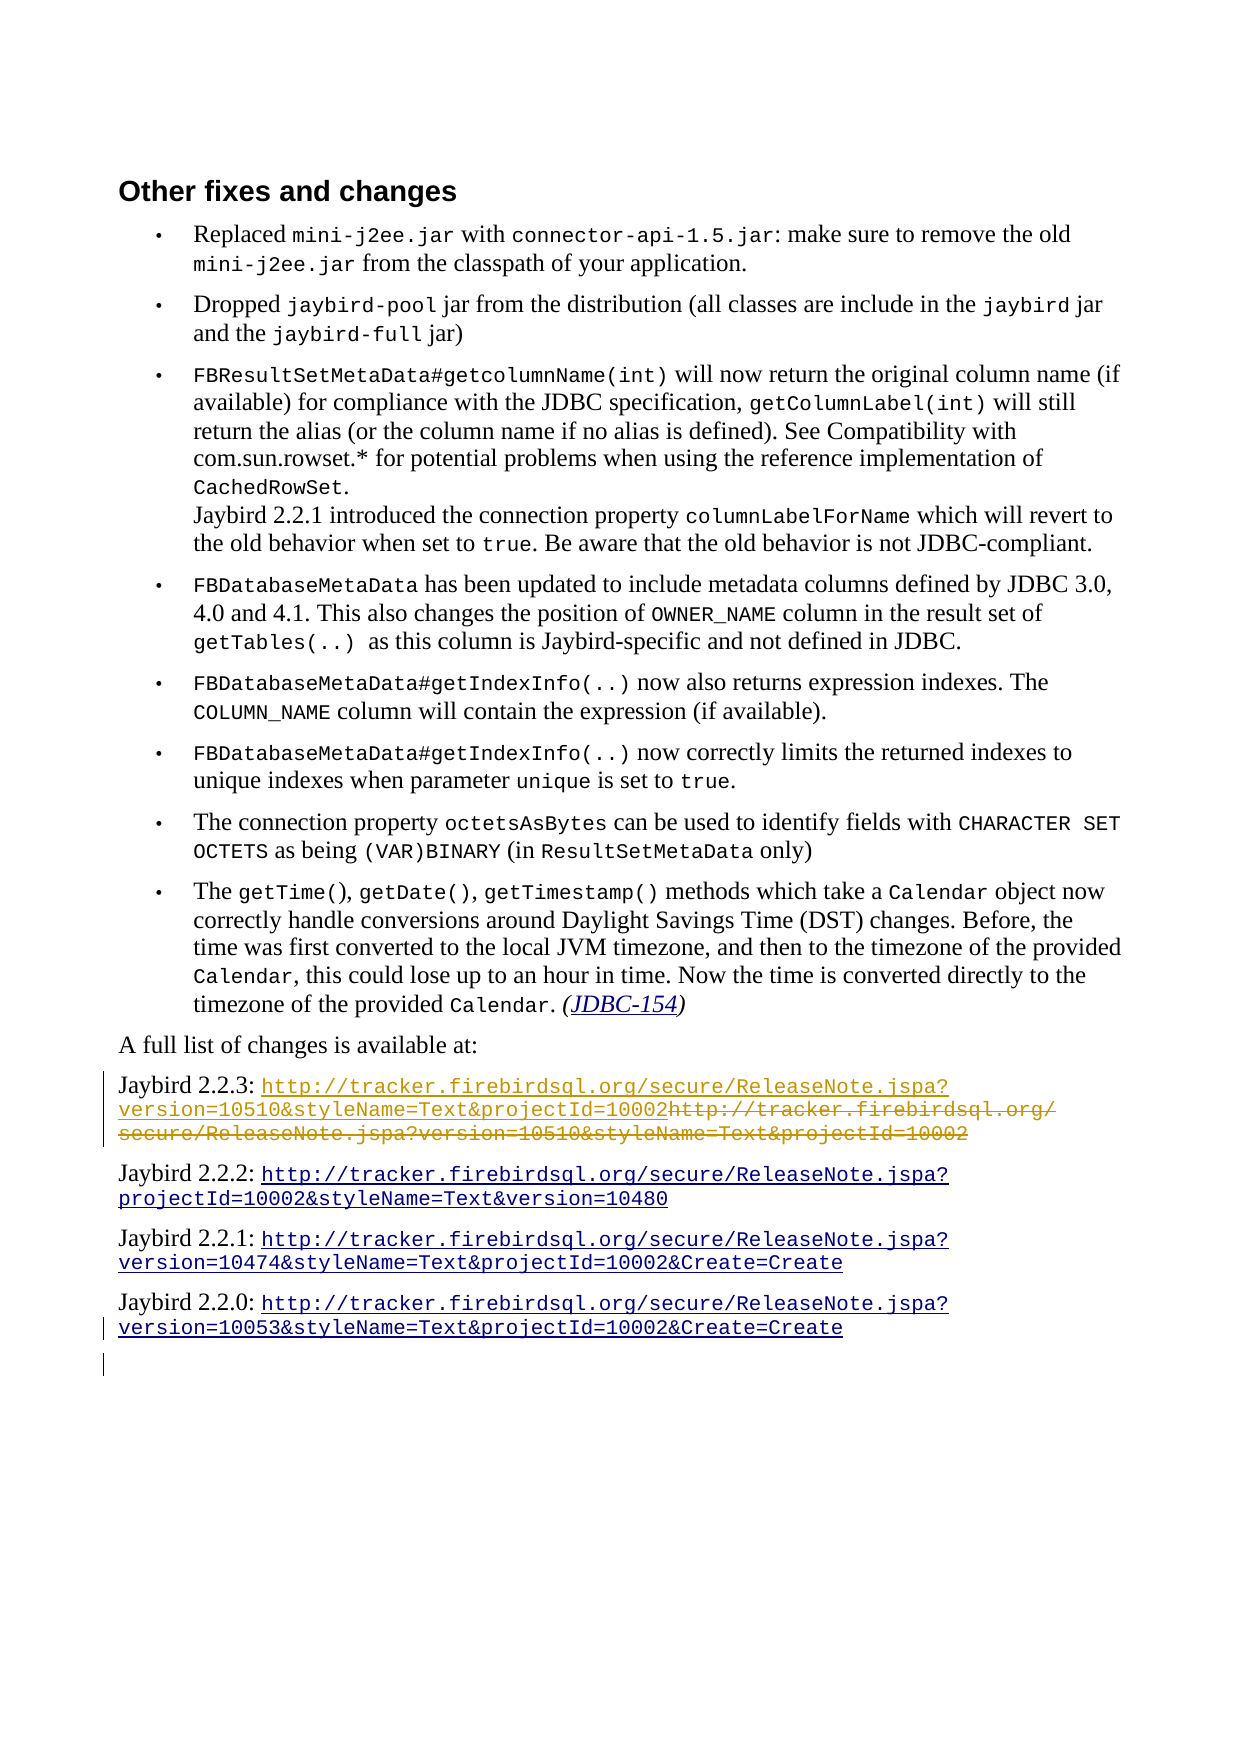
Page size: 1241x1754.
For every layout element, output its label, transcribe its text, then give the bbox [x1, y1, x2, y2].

list The connection property octetsAsBytes can be used to identify fields with CHARACTER SET OCTETS as being (VAR)BINARY (in ResultSetMetaData only) [156, 808, 1122, 865]
text A full list of changes is available at: [118, 1031, 1122, 1058]
subtitle Other fixes and changes [118, 175, 1122, 208]
text Jaybird 2.2.3: http://tracker.firebirdsql.org/secure/ReleaseNote.jspa?version=10510&styleName=Text&projectId=10002 [118, 1071, 1122, 1147]
text Jaybird 2.2.1: http://tracker.firebirdsql.org/secure/ReleaseNote.jspa?version=10474&styleName=Text&projectId=10002&Create=Create [118, 1224, 1122, 1276]
list FBDatabaseMetaData has been updated to include metadata columns defined by JDBC 3.0, 4.0 and 4.1. This also changes the position of OWNER_NAME column in the result set of getTables(..) as this column is Jaybird-specific and not defined in JDBC. [156, 570, 1122, 656]
list FBDatabaseMetaData#getIndexInfo(..) now also returns expression indexes. The COLUMN_NAME column will contain the expression (if available). [156, 668, 1122, 726]
list FBResultSetMetaData#getcolumnName(int) will now return the original column name (if available) for compliance with the JDBC specification, getColumnLabel(int) will still return the alias (or the column name if no alias is defined). See Compatibility with com.sun.rowset.* for potential problems when using the reference implementation of CachedRowSet. Jaybird 2.2.1 introduced the connection property columnLabelForName which will revert to the old behavior when set to true. Be aware that the old behavior is not JDBC-compliant. [156, 360, 1122, 558]
list The getTime(), getDate(), getTimestamp() methods which take a Calendar object now correctly handle conversions around Daylight Savings Time (DST) changes. Before, the time was first converted to the local JVM timezone, and then to the timezone of the provided Calendar, this could lose up to an hour in time. Now the time is converted directly to the timezone of the provided Calendar. (JDBC-154) [156, 877, 1122, 1018]
list Replaced mini-j2ee.jar with connector-api-1.5.jar: make sure to remove the old mini-j2ee.jar from the classpath of your application. [156, 221, 1122, 278]
text Jaybird 2.2.2: http://tracker.firebirdsql.org/secure/ReleaseNote.jspa?projectId=10002&styleName=Text&version=10480 [118, 1159, 1122, 1211]
text Jaybird 2.2.0: http://tracker.firebirdsql.org/secure/ReleaseNote.jspa?version=10053&styleName=Text&projectId=10002&Create=Create [118, 1288, 1122, 1340]
list FBDatabaseMetaData#getIndexInfo(..) now correctly limits the returned indexes to unique indexes when parameter unique is set to true. [156, 738, 1122, 795]
list Dropped jaybird-pool jar from the distribution (all classes are include in the jaybird jar and the jaybird-full jar) [156, 290, 1122, 347]
